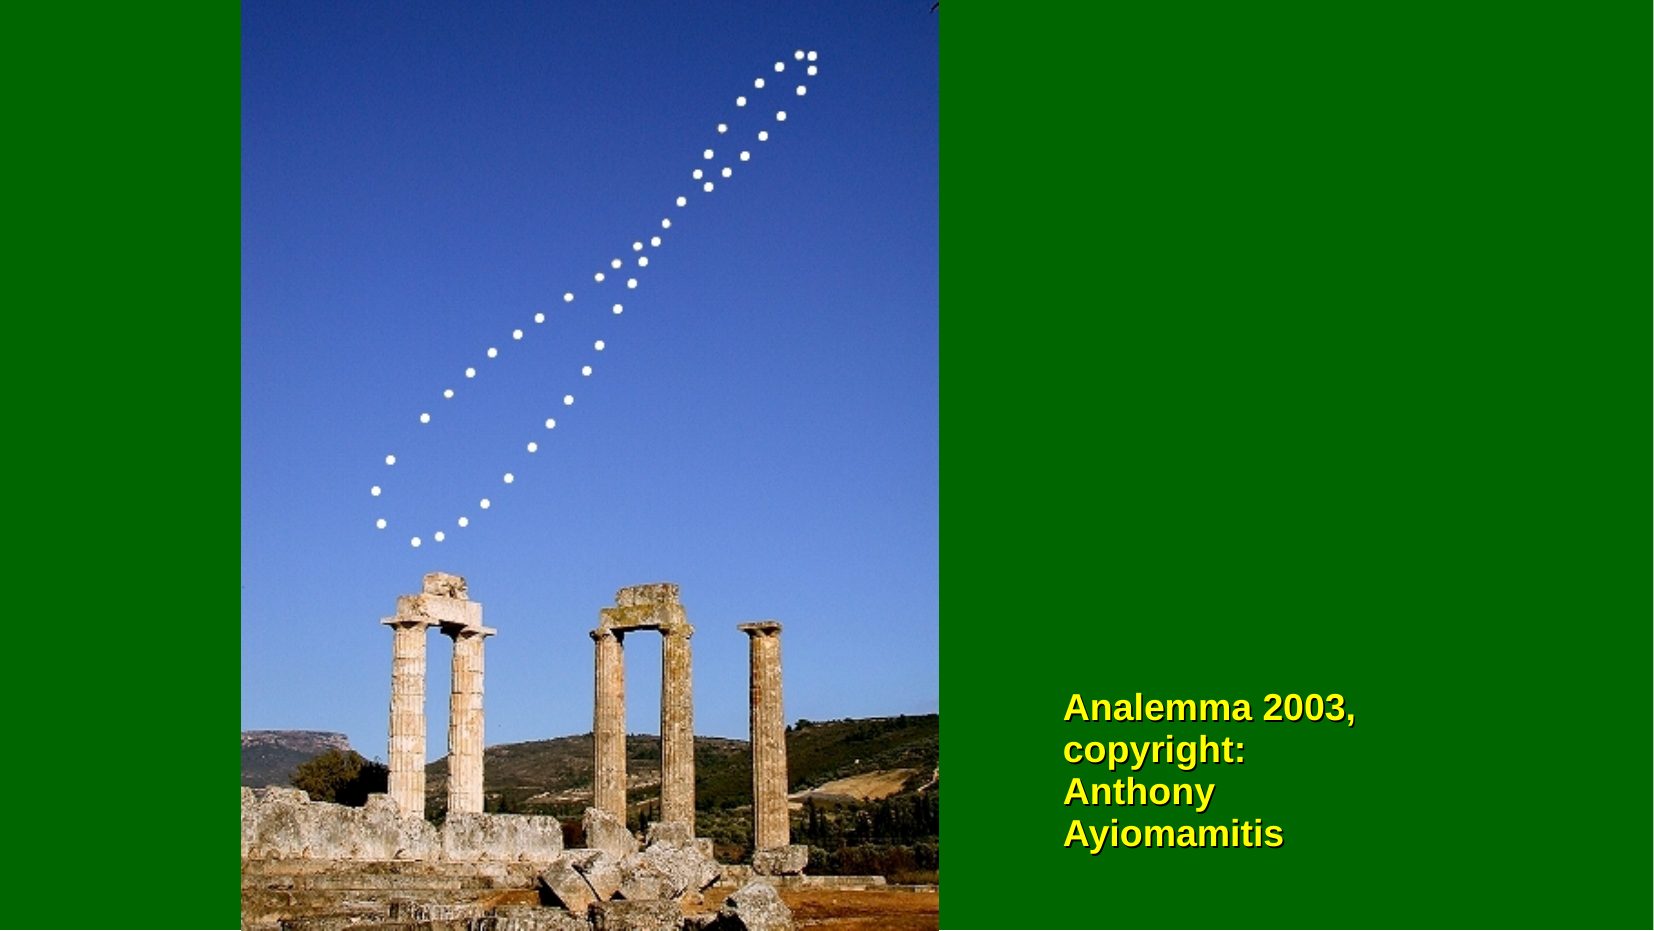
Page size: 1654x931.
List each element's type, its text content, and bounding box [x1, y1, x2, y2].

picture [241, 0, 939, 931]
text_box Analemma 2003, copyright: Anthony Ayiomamitis [1048, 679, 1429, 863]
